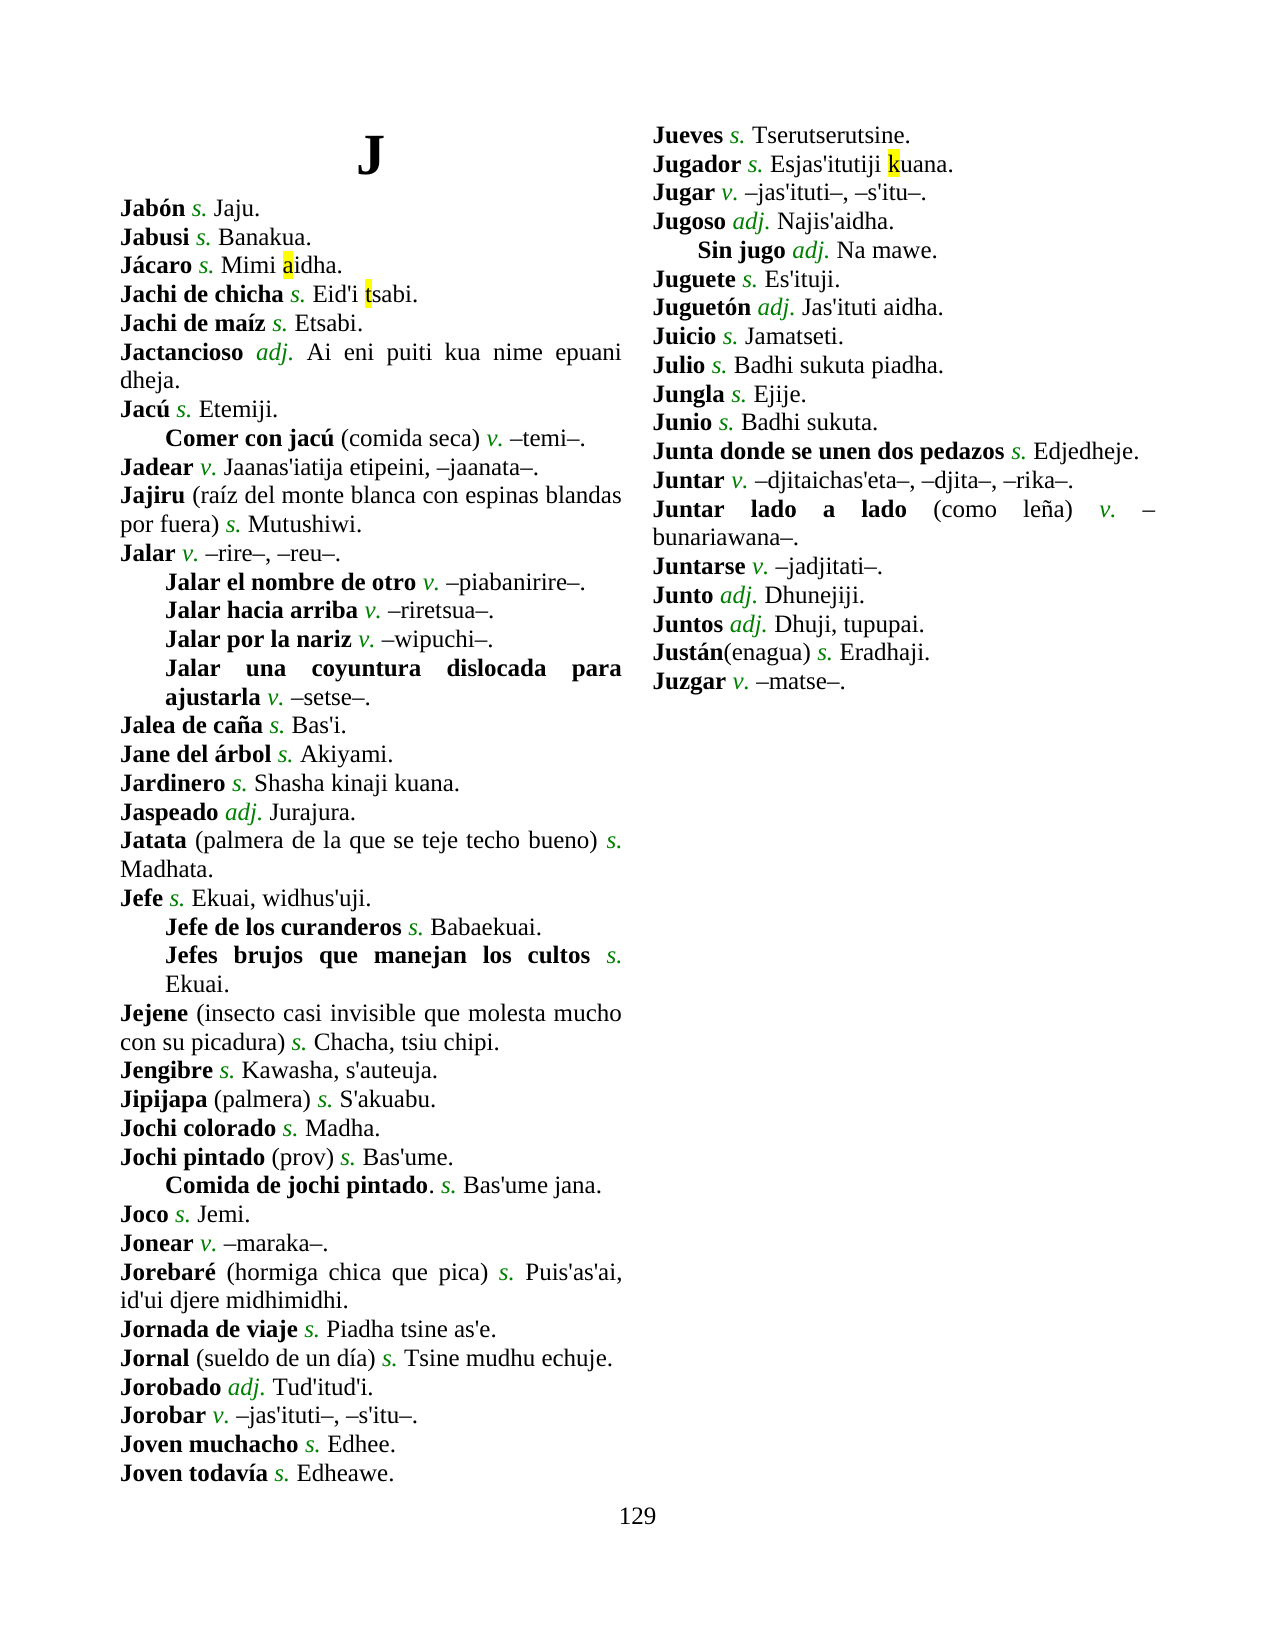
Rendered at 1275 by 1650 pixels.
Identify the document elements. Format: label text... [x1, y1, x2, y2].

text Jalea de caña s. Bas'i. [120, 711, 622, 739]
text Jactancioso adj. Ai eni puiti kua nime epuani dheja. [120, 337, 622, 394]
text Jonear v. –maraka–. [120, 1228, 622, 1257]
text Jabusi s. Banakua. [120, 222, 622, 251]
text Jefe de los curanderos s. Babaekuai. [120, 912, 622, 941]
text Julio s. Badhi sukuta piadha. [652, 350, 1155, 379]
text Jipijapa (palmera) s. S'akuabu. [120, 1084, 622, 1113]
text Jachi de maíz s. Etsabi. [120, 308, 622, 337]
text Juntar v. –djitaichas'eta–, –djita–, –rika–. [652, 465, 1155, 494]
text J [120, 120, 622, 187]
text Jochi pintado (prov) s. Bas'ume. [120, 1142, 622, 1171]
text Jaspeado adj. Jurajura. [120, 797, 622, 826]
text Juguete s. Es'ituji. [652, 264, 1155, 292]
text Juicio s. Jamatseti. [652, 321, 1155, 350]
text Juntos adj. Dhuji, tupupai. [652, 609, 1155, 637]
text Jefe s. Ekuai, widhus'uji. [120, 883, 622, 912]
text Jácaro s. Mimi aidha. [120, 251, 622, 279]
text Jalar por la nariz v. –wipuchi–. [120, 624, 622, 653]
text Jungla s. Ejije. [652, 379, 1155, 407]
text Junta donde se unen dos pedazos s. Edjedheje. [652, 436, 1155, 465]
text Comer con jacú (comida seca) v. –temi–. [120, 423, 622, 452]
text Jornada de viaje s. Piadha tsine as'e. [120, 1314, 622, 1343]
text Jefes brujos que manejan los cultos s. Ekuai. [120, 941, 622, 998]
text Jabón s. Jaju. [120, 193, 622, 222]
text Jueves s. Tserutserutsine. [652, 120, 1155, 149]
text Comida de jochi pintado. s. Bas'ume jana. [120, 1171, 622, 1199]
text Jochi colorado s. Madha. [120, 1113, 622, 1142]
text Juguetón adj. Jas'ituti aidha. [652, 292, 1155, 321]
text Joven todavía s. Edheawe. [120, 1458, 622, 1487]
text Junio s. Badhi sukuta. [652, 407, 1155, 436]
text Junto adj. Dhunejiji. [652, 580, 1155, 609]
text Jalar v. –rire–, –reu–. [120, 538, 622, 567]
text Jane del árbol s. Akiyami. [120, 739, 622, 768]
text Jatata (palmera de la que se teje techo bueno) s. Madhata. [120, 826, 622, 883]
text Jejene (insecto casi invisible que molesta mucho con su picadura) s. Chacha, tsiu chipi. [120, 998, 622, 1056]
text Sin jugo adj. Na mawe. [652, 235, 1155, 264]
text Jorebaré (hormiga chica que pica) s. Puis'as'ai, id'ui djere midhimidhi. [120, 1257, 622, 1314]
text Juzgar v. –matse–. [652, 666, 1155, 695]
text Jalar el nombre de otro v. –piabanirire–. [120, 567, 622, 596]
text Jajiru (raíz del monte blanca con espinas blandas por fuera) s. Mutushiwi. [120, 481, 622, 538]
text Jalar una coyuntura dislocada para ajustarla v. –setse–. [120, 653, 622, 711]
text Jugar v. –jas'ituti–, –s'itu–. [652, 177, 1155, 206]
text Jugoso adj. Najis'aidha. [652, 206, 1155, 235]
text Justán(enagua) s. Eradhaji. [652, 637, 1155, 666]
text Jornal (sueldo de un día) s. Tsine mudhu echuje. [120, 1343, 622, 1372]
text Juntar lado a lado (como leña) v. –bunariawana–. [652, 494, 1155, 551]
text Juntarse v. –jadjitati–. [652, 551, 1155, 580]
text Joven muchacho s. Edhee. [120, 1429, 622, 1458]
text Jorobado adj. Tud'itud'i. [120, 1372, 622, 1401]
text Jugador s. Esjas'itutiji kuana. [652, 149, 1155, 177]
text Jardinero s. Shasha kinaji kuana. [120, 768, 622, 797]
text Jalar hacia arriba v. –riretsua–. [120, 596, 622, 624]
text Jengibre s. Kawasha, s'auteuja. [120, 1056, 622, 1084]
text Jorobar v. –jas'ituti–, –s'itu–. [120, 1401, 622, 1429]
text Jacú s. Etemiji. [120, 394, 622, 423]
text Joco s. Jemi. [120, 1199, 622, 1228]
text Jachi de chicha s. Eid'i tsabi. [120, 279, 622, 308]
text Jadear v. Jaanas'iatija etipeini, –jaanata–. [120, 452, 622, 481]
